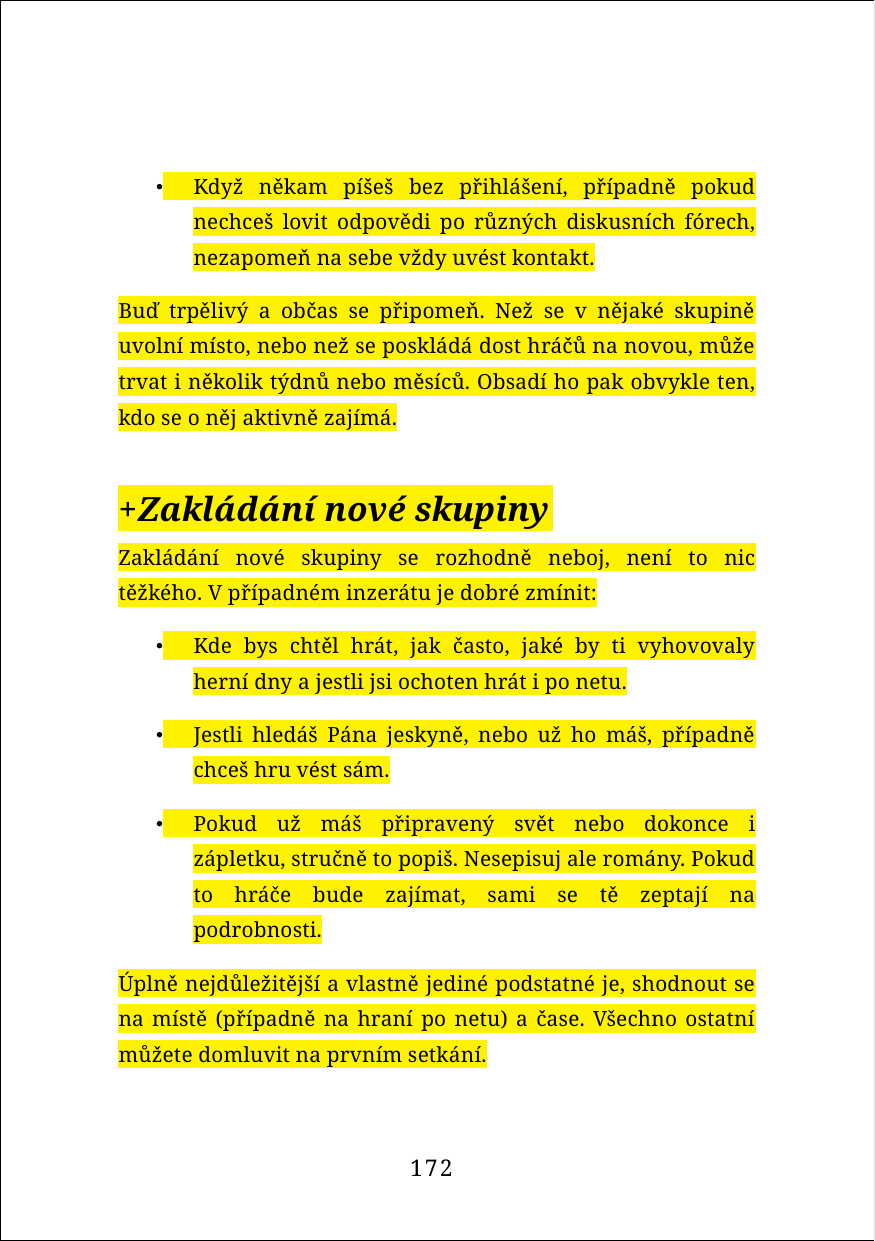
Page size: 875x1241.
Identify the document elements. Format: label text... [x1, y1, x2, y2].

list Jestli hledáš Pána jeskyně, nebo už ho máš, případně chceš hru vést sám. [156, 720, 756, 784]
text Buď trpělivý a občas se připomeň. Než se v nějaké skupině uvolní místo, nebo než se poskládá dost hráčů na novou, může trvat i několik týdnů nebo měsíců. Obsadí ho pak obvykle ten, kdo se o něj aktivně zajímá. [118, 296, 756, 431]
list Pokud už máš připravený svět nebo dokonce i zápletku, stručně to popiš. Nesepisuj ale romány. Pokud to hráče bude zajímat, sami se tě zeptají na podrobnosti. [156, 809, 756, 944]
subtitle +Zakládání nové skupiny [118, 485, 756, 531]
list Kde bys chtěl hrát, jak často, jaké by ti vyhovovaly herní dny a jestli jsi ochoten hrát i po netu. [156, 631, 756, 695]
list Když někam píšeš bez přihlášení, případně pokud nechceš lovit odpovědi po různých diskusních fórech, nezapomeň na sebe vždy uvést kontakt. [156, 172, 756, 271]
text Úplně nejdůležitější a vlastně jediné podstatné je, shodnout se na místě (případně na hraní po netu) a čase. Všechno ostatní můžete domluvit na prvním setkání. [118, 969, 756, 1068]
text Zakládání nové skupiny se rozhodně neboj, není to nic těžkého. V případném inzerátu je dobré zmínit: [118, 543, 756, 607]
